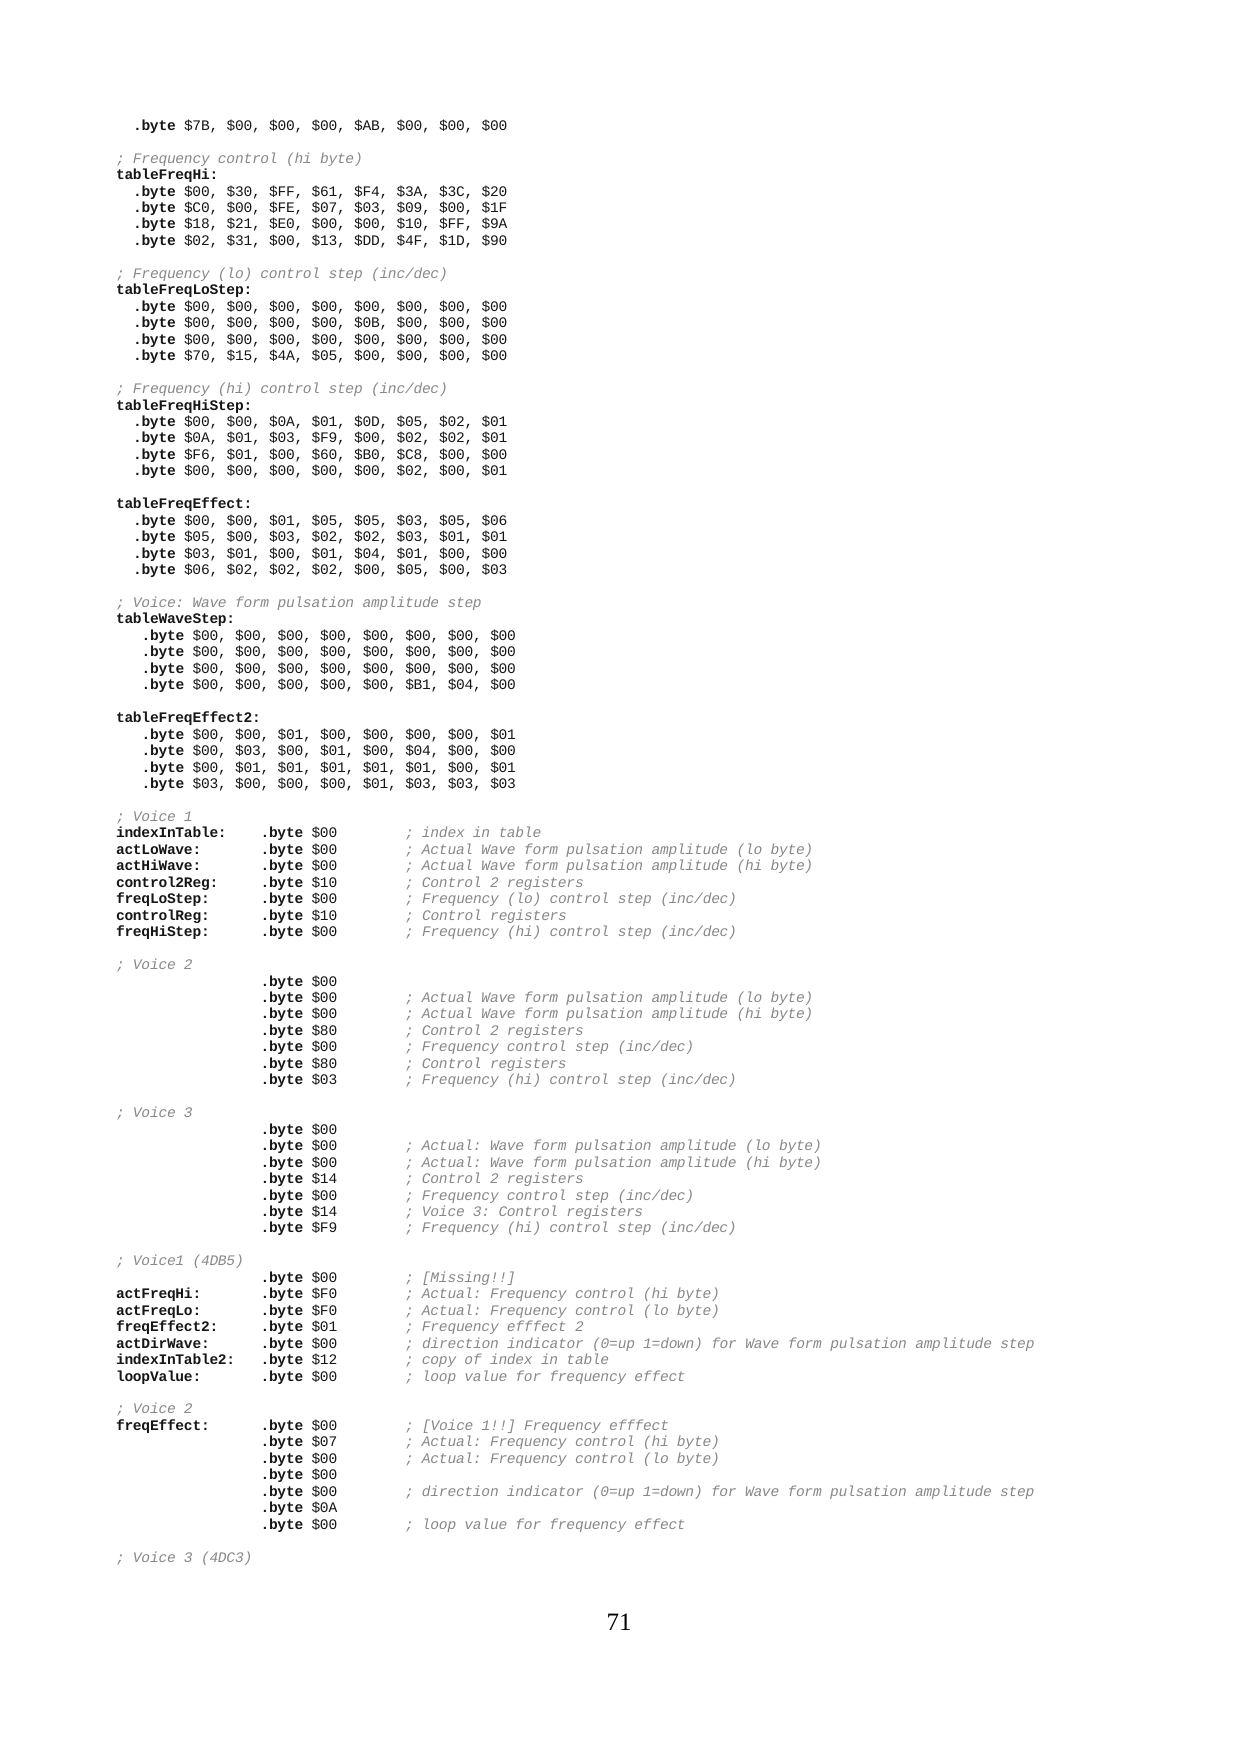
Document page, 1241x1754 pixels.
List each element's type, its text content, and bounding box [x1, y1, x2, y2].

text .byte $00 [116, 974, 1122, 990]
text .byte $80 ; Control registers [116, 1056, 1122, 1073]
text tableFreqEffect: [116, 497, 1122, 513]
text freqEffect2: .byte $01 ; Frequency efffect 2 [116, 1319, 1122, 1336]
text .byte $05, $00, $03, $02, $02, $03, $01, $01 [116, 529, 1122, 546]
text ; Voice 3 (4DC3) [116, 1550, 1122, 1566]
text .byte $0A, $01, $03, $F9, $00, $02, $02, $01 [116, 431, 1122, 447]
text actFreqHi: .byte $F0 ; Actual: Frequency control (hi byte) [116, 1287, 1122, 1303]
text .byte $00 ; Actual: Wave form pulsation amplitude (lo byte) [116, 1138, 1122, 1155]
text .byte $00, $00, $00, $00, $00, $02, $00, $01 [116, 464, 1122, 480]
text controlReg: .byte $10 ; Control registers [116, 908, 1122, 924]
text freqLoStep: .byte $00 ; Frequency (lo) control step (inc/dec) [116, 892, 1122, 908]
text .byte $00 ; Actual Wave form pulsation amplitude (hi byte) [116, 1007, 1122, 1023]
text .byte $70, $15, $4A, $05, $00, $00, $00, $00 [116, 348, 1122, 365]
text .byte $00 [116, 1468, 1122, 1484]
text ; Frequency (hi) control step (inc/dec) [116, 381, 1122, 398]
text .byte $02, $31, $00, $13, $DD, $4F, $1D, $90 [116, 233, 1122, 250]
text .byte $14 ; Voice 3: Control registers [116, 1204, 1122, 1221]
text ; Voice 3 [116, 1106, 1122, 1122]
text ; Voice: Wave form pulsation amplitude step [116, 595, 1122, 612]
text .byte $06, $02, $02, $02, $00, $05, $00, $03 [116, 562, 1122, 579]
text .byte $F6, $01, $00, $60, $B0, $C8, $00, $00 [116, 447, 1122, 464]
text indexInTable2: .byte $12 ; copy of index in table [116, 1352, 1122, 1369]
text .byte $00, $30, $FF, $61, $F4, $3A, $3C, $20 [116, 184, 1122, 200]
text ; Voice 2 [116, 1402, 1122, 1418]
text tableFreqHiStep: [116, 398, 1122, 414]
text tableFreqEffect2: [116, 711, 1122, 727]
text control2Reg: .byte $10 ; Control 2 registers [116, 875, 1122, 892]
text .byte $00, $00, $00, $00, $00, $00, $00, $00 [116, 332, 1122, 348]
text .byte $00 ; direction indicator (0=up 1=down) for Wave form pulsation amplitude step [116, 1484, 1122, 1501]
text .byte $0A [116, 1501, 1122, 1517]
text .byte $00, $03, $00, $01, $00, $04, $00, $00 [116, 743, 1122, 760]
text actFreqLo: .byte $F0 ; Actual: Frequency control (lo byte) [116, 1303, 1122, 1319]
text .byte $00, $00, $00, $00, $00, $00, $00, $00 [116, 628, 1122, 645]
text .byte $7B, $00, $00, $00, $AB, $00, $00, $00 [116, 118, 1122, 134]
text .byte $F9 ; Frequency (hi) control step (inc/dec) [116, 1221, 1122, 1237]
text .byte $00 ; Actual: Frequency control (lo byte) [116, 1451, 1122, 1468]
text .byte $00, $00, $00, $00, $0B, $00, $00, $00 [116, 316, 1122, 332]
text .byte $03, $00, $00, $00, $01, $03, $03, $03 [116, 776, 1122, 793]
text tableFreqLoStep: [116, 283, 1122, 299]
text .byte $80 ; Control 2 registers [116, 1023, 1122, 1040]
text actLoWave: .byte $00 ; Actual Wave form pulsation amplitude (lo byte) [116, 842, 1122, 859]
text ; Voice1 (4DB5) [116, 1254, 1122, 1270]
text tableFreqHi: [116, 167, 1122, 184]
text .byte $00, $00, $00, $00, $00, $00, $00, $00 [116, 299, 1122, 316]
text .byte $00 ; Frequency control step (inc/dec) [116, 1040, 1122, 1056]
text .byte $14 ; Control 2 registers [116, 1171, 1122, 1188]
text freqHiStep: .byte $00 ; Frequency (hi) control step (inc/dec) [116, 924, 1122, 941]
text indexInTable: .byte $00 ; index in table [116, 826, 1122, 842]
text .byte $18, $21, $E0, $00, $00, $10, $FF, $9A [116, 217, 1122, 233]
text .byte $00, $00, $00, $00, $00, $00, $00, $00 [116, 661, 1122, 678]
text .byte $C0, $00, $FE, $07, $03, $09, $00, $1F [116, 200, 1122, 217]
text .byte $00, $00, $00, $00, $00, $B1, $04, $00 [116, 678, 1122, 694]
text ; Voice 1 [116, 809, 1122, 826]
text .byte $00, $00, $00, $00, $00, $00, $00, $00 [116, 645, 1122, 661]
text .byte $03, $01, $00, $01, $04, $01, $00, $00 [116, 546, 1122, 562]
text ; Frequency control (hi byte) [116, 151, 1122, 167]
text .byte $00 [116, 1122, 1122, 1138]
text .byte $00 ; Actual Wave form pulsation amplitude (lo byte) [116, 990, 1122, 1007]
text .byte $00, $00, $01, $00, $00, $00, $00, $01 [116, 727, 1122, 743]
text .byte $00 ; loop value for frequency effect [116, 1517, 1122, 1533]
text ; Frequency (lo) control step (inc/dec) [116, 266, 1122, 283]
text loopValue: .byte $00 ; loop value for frequency effect [116, 1369, 1122, 1385]
text actHiWave: .byte $00 ; Actual Wave form pulsation amplitude (hi byte) [116, 859, 1122, 875]
text .byte $00, $00, $01, $05, $05, $03, $05, $06 [116, 513, 1122, 529]
text .byte $07 ; Actual: Frequency control (hi byte) [116, 1435, 1122, 1451]
text .byte $00, $01, $01, $01, $01, $01, $00, $01 [116, 760, 1122, 776]
text freqEffect: .byte $00 ; [Voice 1!!] Frequency efffect [116, 1418, 1122, 1435]
text .byte $00 ; Frequency control step (inc/dec) [116, 1188, 1122, 1204]
text ; Voice 2 [116, 957, 1122, 974]
text .byte $00 ; [Missing!!] [116, 1270, 1122, 1287]
text .byte $03 ; Frequency (hi) control step (inc/dec) [116, 1073, 1122, 1089]
text actDirWave: .byte $00 ; direction indicator (0=up 1=down) for Wave form pulsation amplitude step [116, 1336, 1122, 1352]
text .byte $00 ; Actual: Wave form pulsation amplitude (hi byte) [116, 1155, 1122, 1171]
text .byte $00, $00, $0A, $01, $0D, $05, $02, $01 [116, 414, 1122, 431]
text tableWaveStep: [116, 612, 1122, 628]
